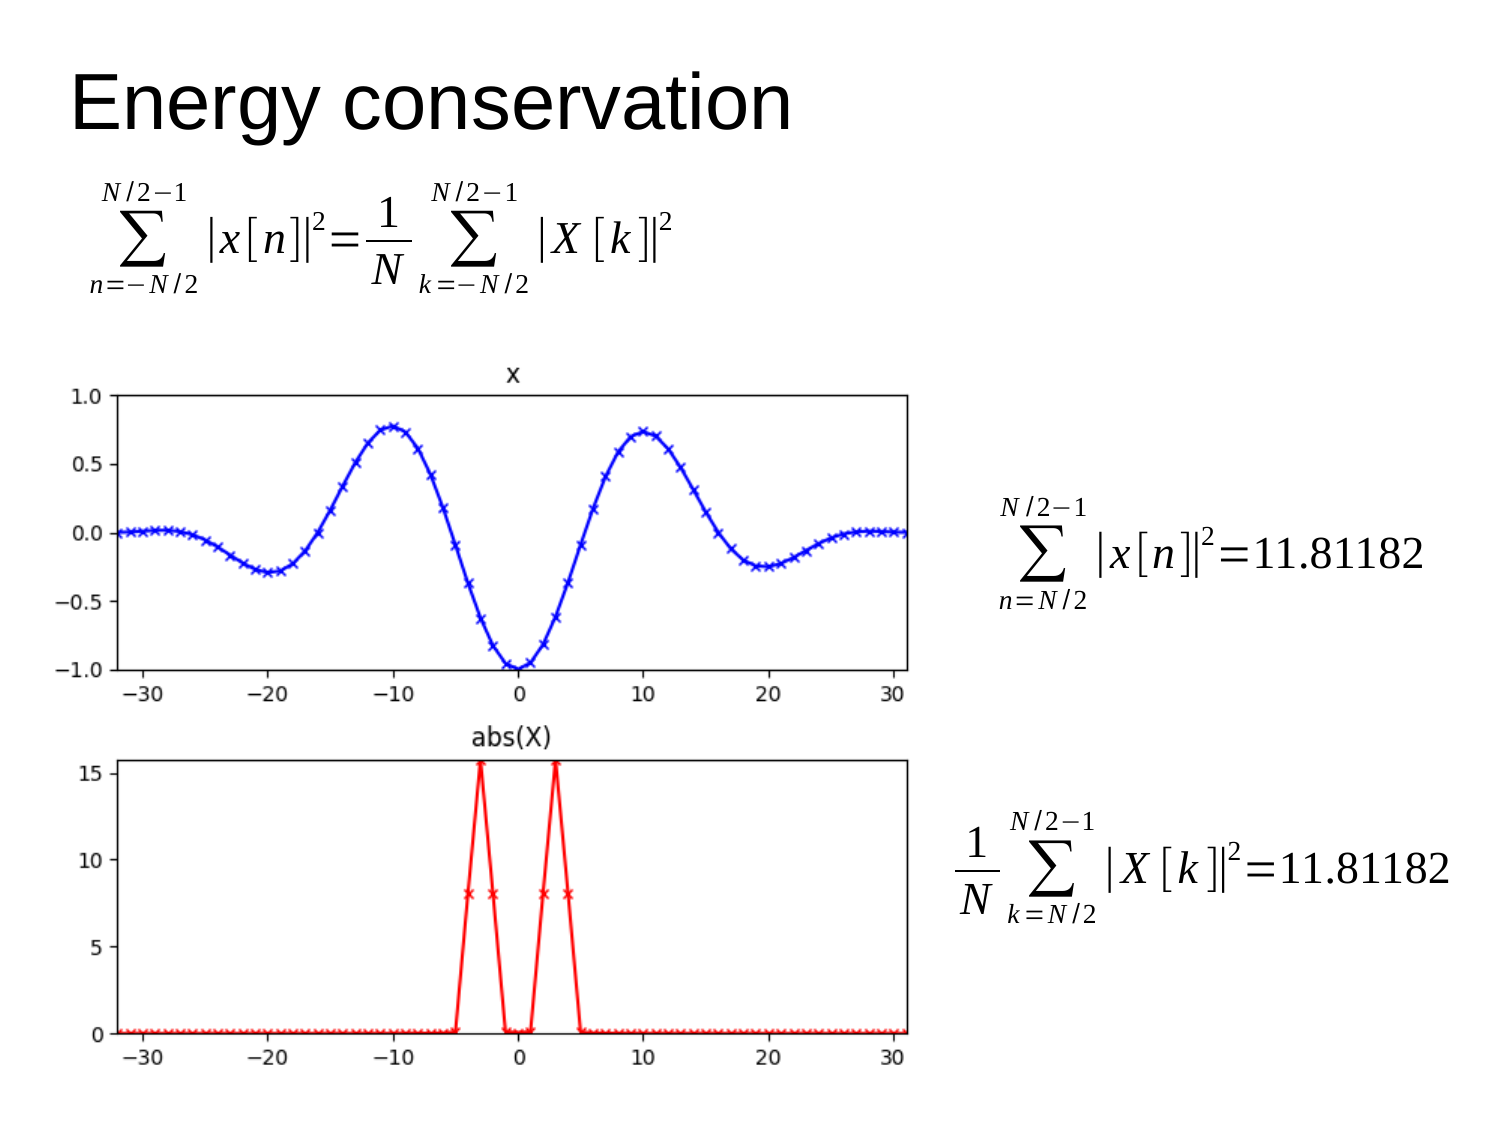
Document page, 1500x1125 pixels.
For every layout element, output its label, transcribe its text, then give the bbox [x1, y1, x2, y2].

title Energy conservation [69, 27, 1420, 178]
picture [30, 341, 931, 1092]
chart [946, 806, 1454, 931]
chart [992, 491, 1429, 616]
chart [82, 176, 680, 300]
